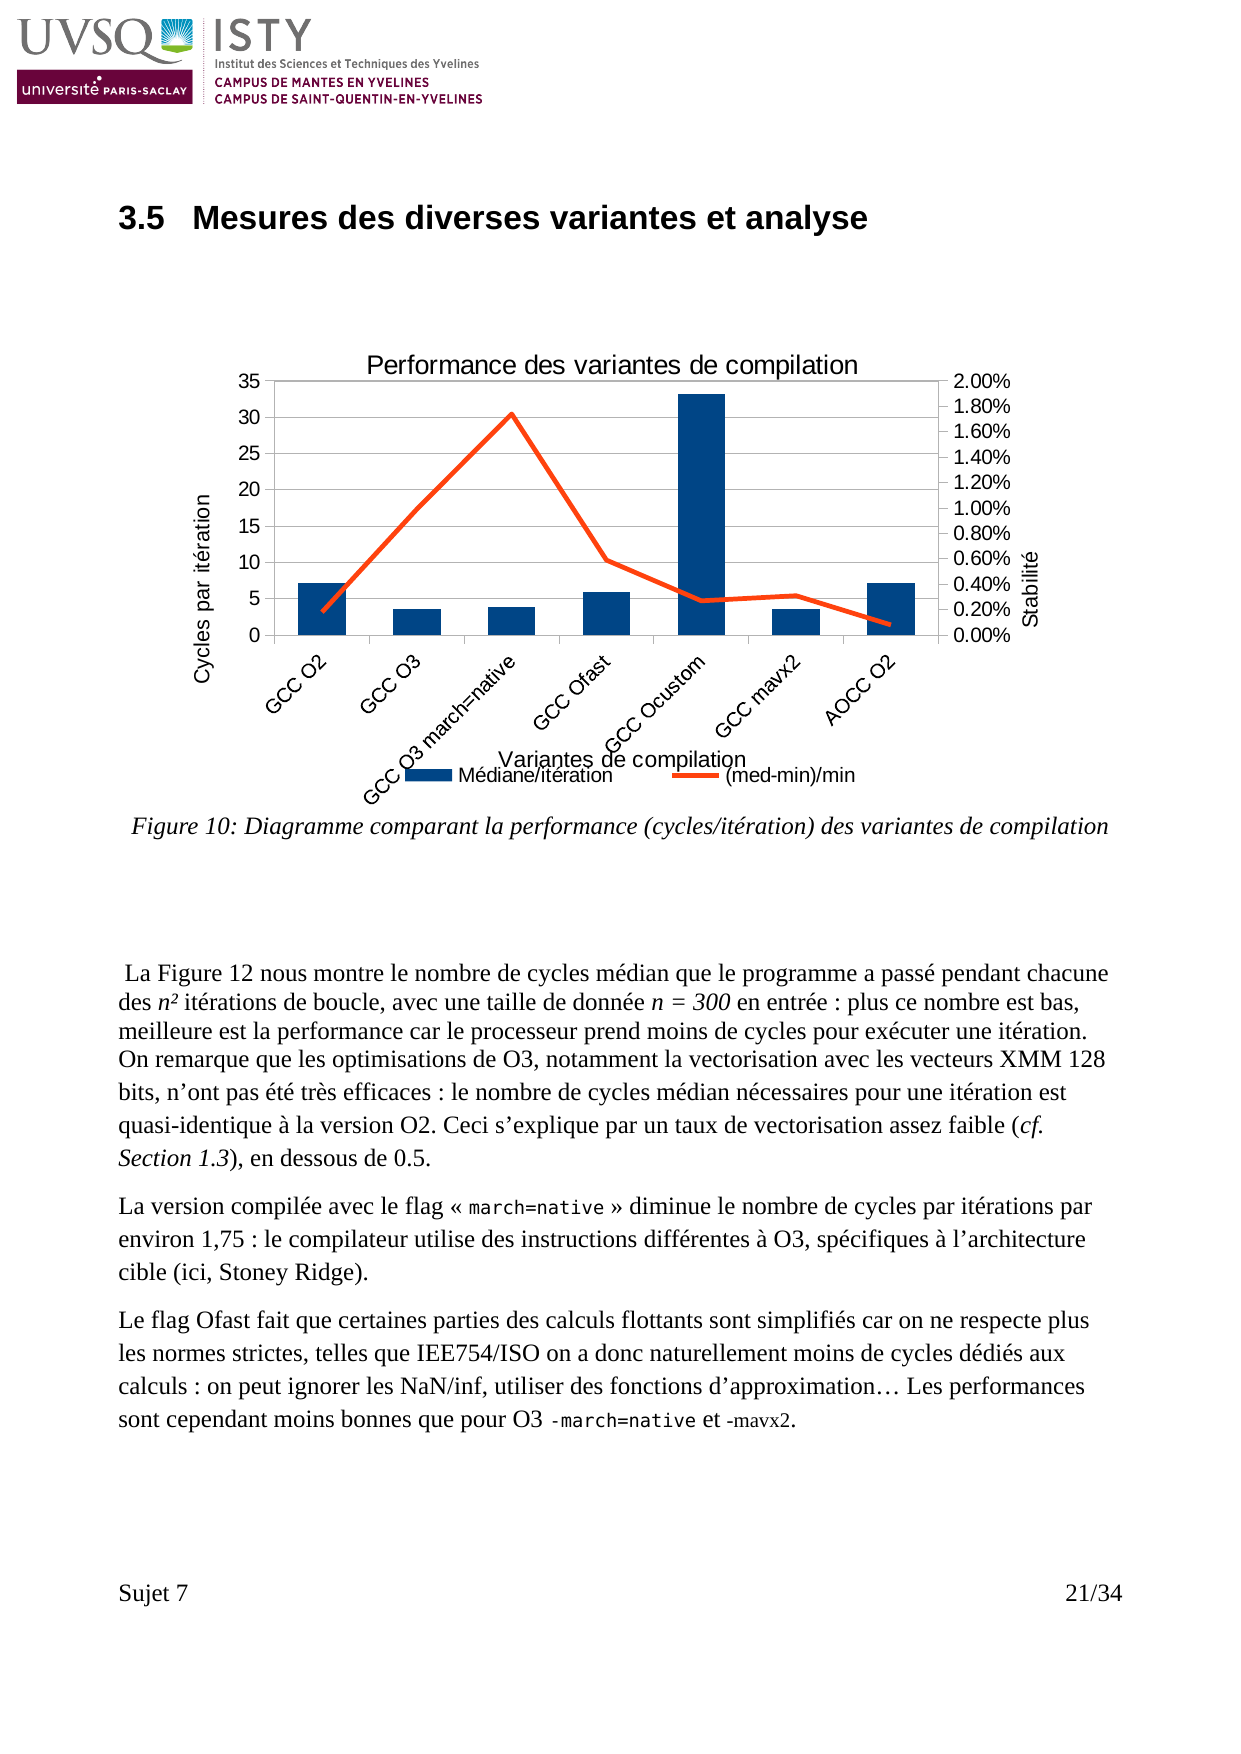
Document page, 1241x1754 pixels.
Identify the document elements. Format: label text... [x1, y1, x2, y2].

text Le flag Ofast fait que certaines parties des calculs flottants sont simplifiés car on ne respecte plus les normes strictes, telles que IEE754/ISO on a donc naturellement moins de cycles dédiés aux calculs : on peut ignorer les NaN/inf, utiliser des fonctions d’approximation… Les performances sont cependant moins bonnes que pour O3 -march=native et -mavx2. [118, 1305, 1122, 1433]
picture [2, 2, 497, 121]
text La Figure 12 nous montre le nombre de cycles médian que le programme a passé pendant chacune des n² itérations de boucle, avec une taille de donnée n = 300 en entrée : plus ce nombre est bas, meilleure est la performance car le processeur prend moins de cycles pour exécuter une itération. [118, 958, 1122, 1044]
subtitle Mesures des diverses variantes et analyse [118, 198, 1122, 236]
text La version compilée avec le flag « march=native » diminue le nombre de cycles par itérations par environ 1,75 : le compilateur utilise des instructions différentes à O3, spécifiques à l’architecture cible (ici, Stoney Ridge). [118, 1191, 1122, 1286]
text On remarque que les optimisations de O3, notamment la vectorisation avec les vecteurs XMM 128 bits, n’ont pas été très efficaces : le nombre de cycles médian nécessaires pour une itération est quasi-identique à la version O2. Ceci s’explique par un taux de vectorisation assez faible (cf. Section 1.3), en dessous de 0.5. [118, 1044, 1122, 1172]
text Figure 10: Diagramme comparant la performance (cycles/itération) des variantes de compilation [46, 309, 1194, 840]
